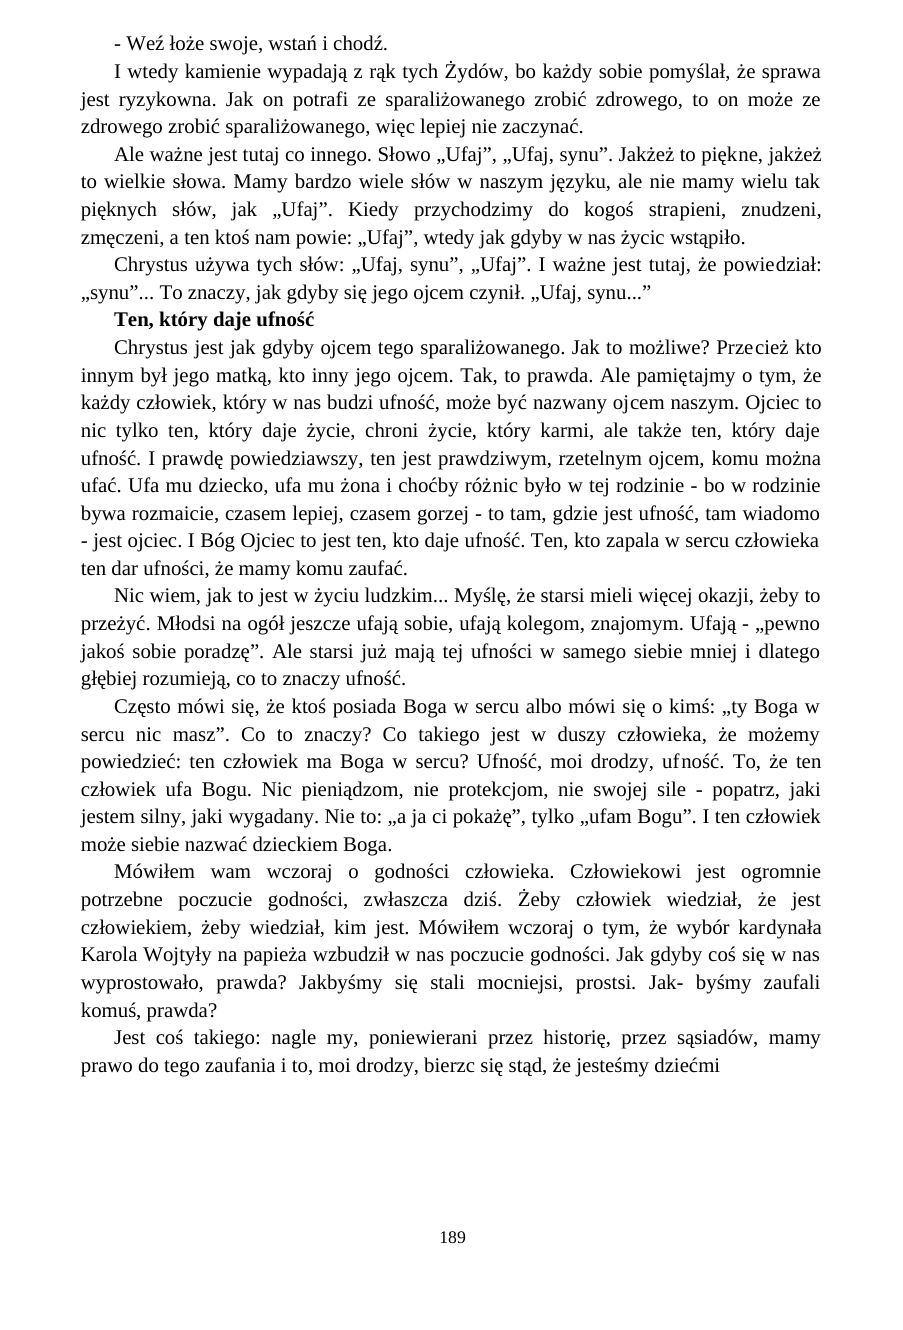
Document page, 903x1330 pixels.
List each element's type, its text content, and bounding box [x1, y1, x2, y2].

text Mówiłem wam wczoraj o godności człowieka. Człowiekowi jest ogromnie potrzebne poczucie godności, zwłaszcza dziś. Żeby człowiek wiedział, że jest człowiekiem, żeby wiedział, kim jest. Mówiłem wczoraj o tym, że wybór kar­dynała Karola Wojtyły na papieża wzbudził w nas poczucie godności. Jak gdyby coś się w nas wyprostowało, prawda? Jakbyśmy się stali mocniejsi, prostsi. Jak- byśmy zaufali komuś, prawda? [81, 859, 822, 1022]
text Chrystus używa tych słów: „Ufaj, synu”, „Ufaj”. I ważne jest tutaj, że powie­dział: „synu”... To znaczy, jak gdyby się jego ojcem czynił. „Ufaj, synu...” [81, 252, 822, 304]
text Nic wiem, jak to jest w życiu ludzkim... Myślę, że starsi mieli więcej okazji, żeby to przeżyć. Młodsi na ogół jeszcze ufają sobie, ufają kolegom, znajomym. Ufają - „pewno jakoś sobie poradzę”. Ale starsi już mają tej ufności w samego siebie mniej i dlatego głębiej rozumieją, co to znaczy ufność. [81, 583, 822, 690]
text I wtedy kamienie wypadają z rąk tych Żydów, bo każdy sobie pomyślał, że sprawa jest ryzykowna. Jak on potrafi ze sparaliżowanego zrobić zdrowego, to on może ze zdrowego zrobić sparaliżowanego, więc lepiej nie zaczynać. [81, 59, 822, 138]
text Często mówi się, że ktoś posiada Boga w sercu albo mówi się o kimś: „ty Boga w sercu nic masz”. Co to znaczy? Co takiego jest w duszy człowieka, że możemy powiedzieć: ten człowiek ma Boga w sercu? Ufność, moi drodzy, uf­ność. To, że ten człowiek ufa Bogu. Nic pieniądzom, nie protekcjom, nie swojej sile - popatrz, jaki jestem silny, jaki wygadany. Nie to: „a ja ci pokażę”, tylko „ufam Bogu”. I ten człowiek może siebie nazwać dzieckiem Boga. [81, 694, 822, 856]
text - Weź łoże swoje, wstań i chodź. [81, 31, 822, 55]
text Ale ważne jest tutaj co innego. Słowo „Ufaj”, „Ufaj, synu”. Jakżeż to pięk­ne, jakżeż to wielkie słowa. Mamy bardzo wiele słów w naszym języku, ale nie mamy wielu tak pięknych słów, jak „Ufaj”. Kiedy przychodzimy do kogoś stra­pieni, znudzeni, zmęczeni, a ten ktoś nam powie: „Ufaj”, wtedy jak gdyby w nas życic wstąpiło. [81, 142, 822, 249]
text 189 [439, 1227, 470, 1248]
text Ten, który daje ufność [81, 307, 822, 331]
text Chrystus jest jak gdyby ojcem tego sparaliżowanego. Jak to możliwe? Prze­cież kto innym był jego matką, kto inny jego ojcem. Tak, to prawda. Ale pamię­tajmy o tym, że każdy człowiek, który w nas budzi ufność, może być nazwany oj­cem naszym. Ojciec to nic tylko ten, który daje życie, chroni życie, który karmi, ale także ten, który daje ufność. I prawdę powiedziawszy, ten jest prawdziwym, rzetelnym ojcem, komu można ufać. Ufa mu dziecko, ufa mu żona i choćby róż­nic było w tej rodzinie - bo w rodzinie bywa rozmaicie, czasem lepiej, czasem gorzej - to tam, gdzie jest ufność, tam wiadomo - jest ojciec. I Bóg Ojciec to jest ten, kto daje ufność. Ten, kto zapala w sercu człowieka ten dar ufności, że mamy komu zaufać. [81, 335, 822, 580]
text Jest coś takiego: nagle my, poniewierani przez historię, przez sąsiadów, mamy prawo do tego zaufania i to, moi drodzy, bierzc się stąd, że jesteśmy dziećmi [81, 1025, 822, 1077]
